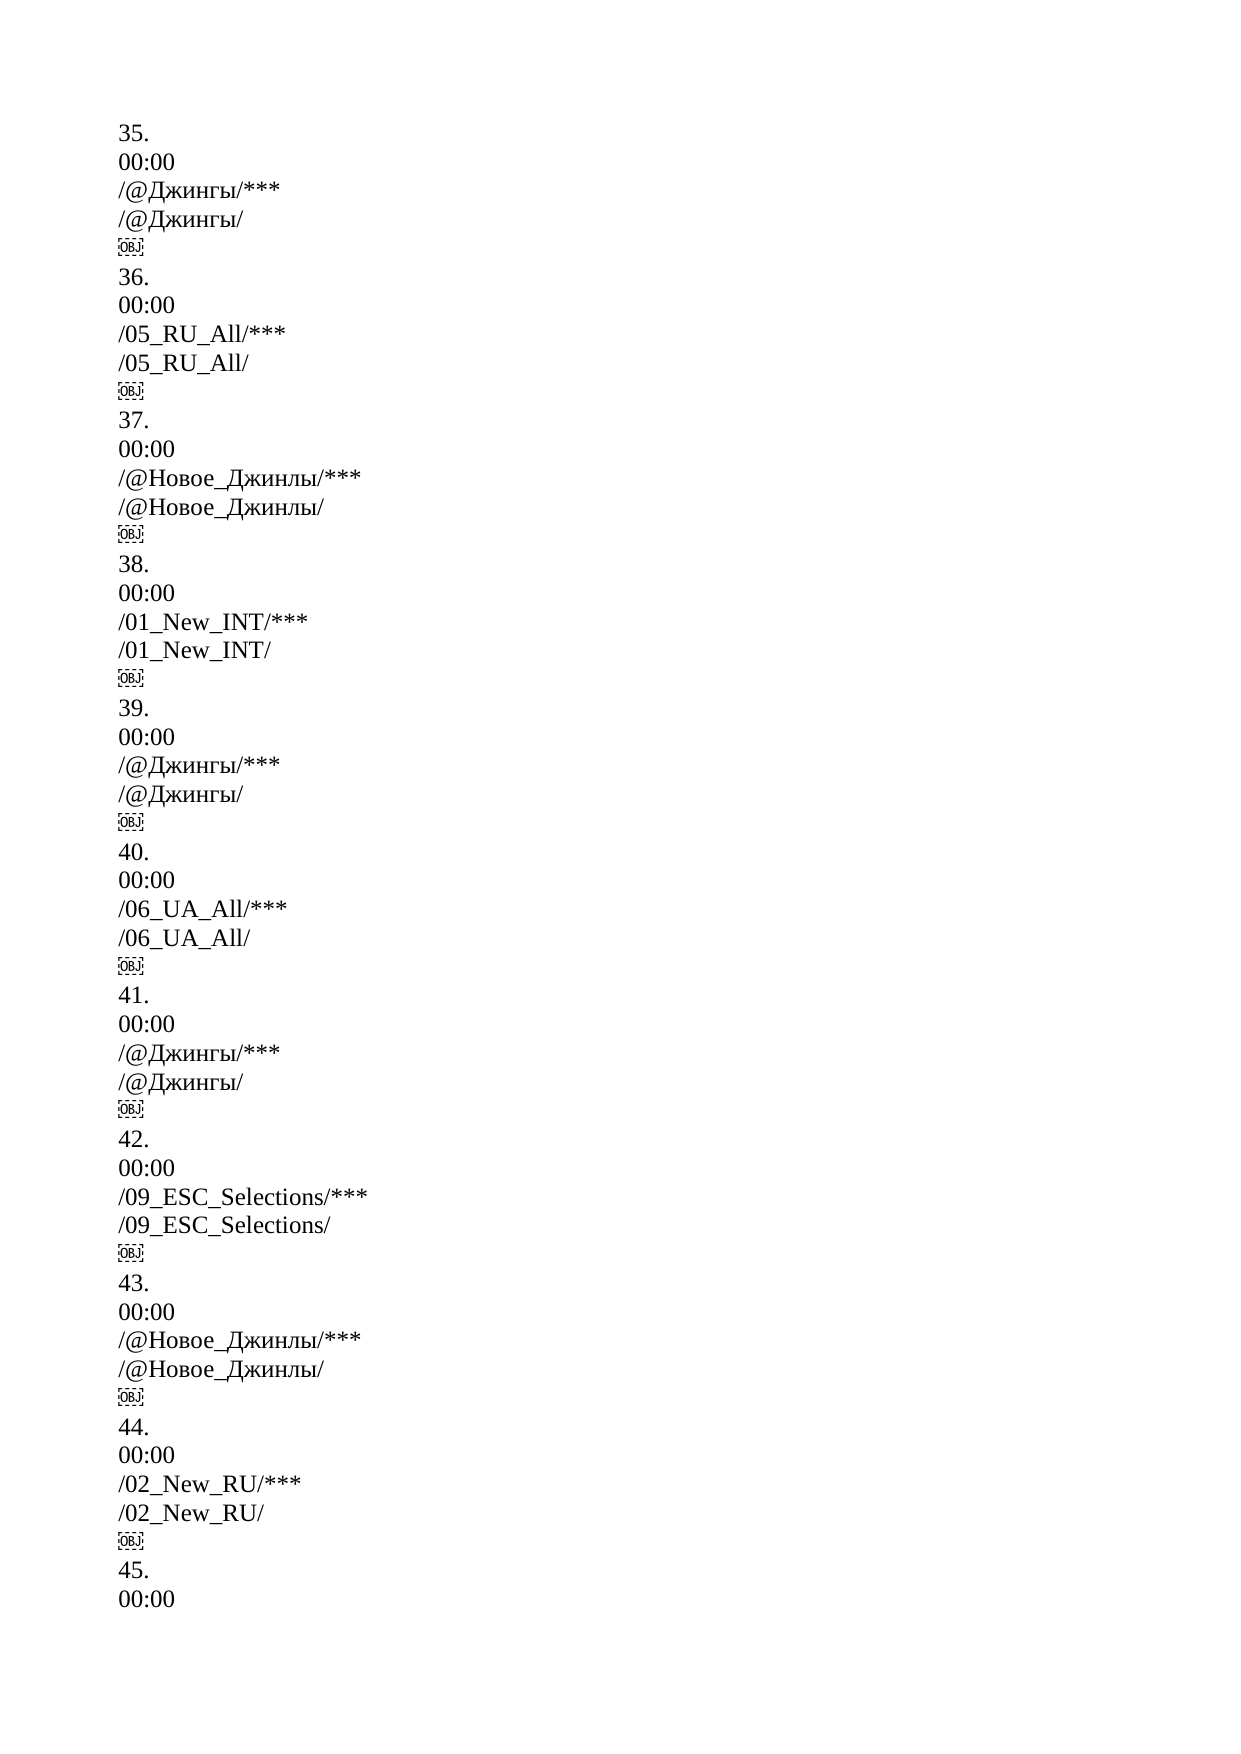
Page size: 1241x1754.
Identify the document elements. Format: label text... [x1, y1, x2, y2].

text 00:00 [118, 1441, 1122, 1469]
text 41. [118, 981, 1122, 1009]
text /02_New_RU/ [118, 1498, 1122, 1527]
text /09_ESC_Selections/*** [118, 1182, 1122, 1211]
text ￼ [118, 808, 1122, 837]
text /@Джингы/*** [118, 176, 1122, 204]
text /@Джингы/*** [118, 751, 1122, 779]
text /06_UA_All/*** [118, 894, 1122, 923]
text 37. [118, 406, 1122, 434]
text /@Новое_Джинлы/*** [118, 463, 1122, 492]
text 00:00 [118, 722, 1122, 751]
text /@Новое_Джинлы/ [118, 492, 1122, 521]
text 36. [118, 262, 1122, 291]
text /01_New_INT/ [118, 636, 1122, 664]
text /05_RU_All/ [118, 348, 1122, 377]
text /@Джингы/ [118, 779, 1122, 808]
text 40. [118, 837, 1122, 866]
text /06_UA_All/ [118, 923, 1122, 952]
text /05_RU_All/*** [118, 319, 1122, 348]
text /09_ESC_Selections/ [118, 1211, 1122, 1239]
text 39. [118, 693, 1122, 722]
text 42. [118, 1124, 1122, 1153]
text 00:00 [118, 1297, 1122, 1326]
text /@Новое_Джинлы/ [118, 1354, 1122, 1383]
text /01_New_INT/*** [118, 607, 1122, 636]
text 00:00 [118, 1584, 1122, 1613]
text /02_New_RU/*** [118, 1469, 1122, 1498]
text 00:00 [118, 147, 1122, 176]
text /@Новое_Джинлы/*** [118, 1326, 1122, 1354]
text 35. [118, 118, 1122, 147]
text /@Джингы/ [118, 204, 1122, 233]
text 45. [118, 1556, 1122, 1584]
text ￼ [118, 377, 1122, 406]
text 00:00 [118, 291, 1122, 319]
text 44. [118, 1412, 1122, 1441]
text 00:00 [118, 1009, 1122, 1038]
text 00:00 [118, 1153, 1122, 1182]
text ￼ [118, 664, 1122, 693]
text /@Джингы/*** [118, 1038, 1122, 1067]
text ￼ [118, 1096, 1122, 1124]
text 43. [118, 1268, 1122, 1297]
text ￼ [118, 952, 1122, 981]
text ￼ [118, 1527, 1122, 1556]
text ￼ [118, 1239, 1122, 1268]
text 38. [118, 549, 1122, 578]
text ￼ [118, 1383, 1122, 1412]
text 00:00 [118, 866, 1122, 894]
text /@Джингы/ [118, 1067, 1122, 1096]
text 00:00 [118, 434, 1122, 463]
text ￼ [118, 233, 1122, 262]
text ￼ [118, 521, 1122, 549]
text 00:00 [118, 578, 1122, 607]
